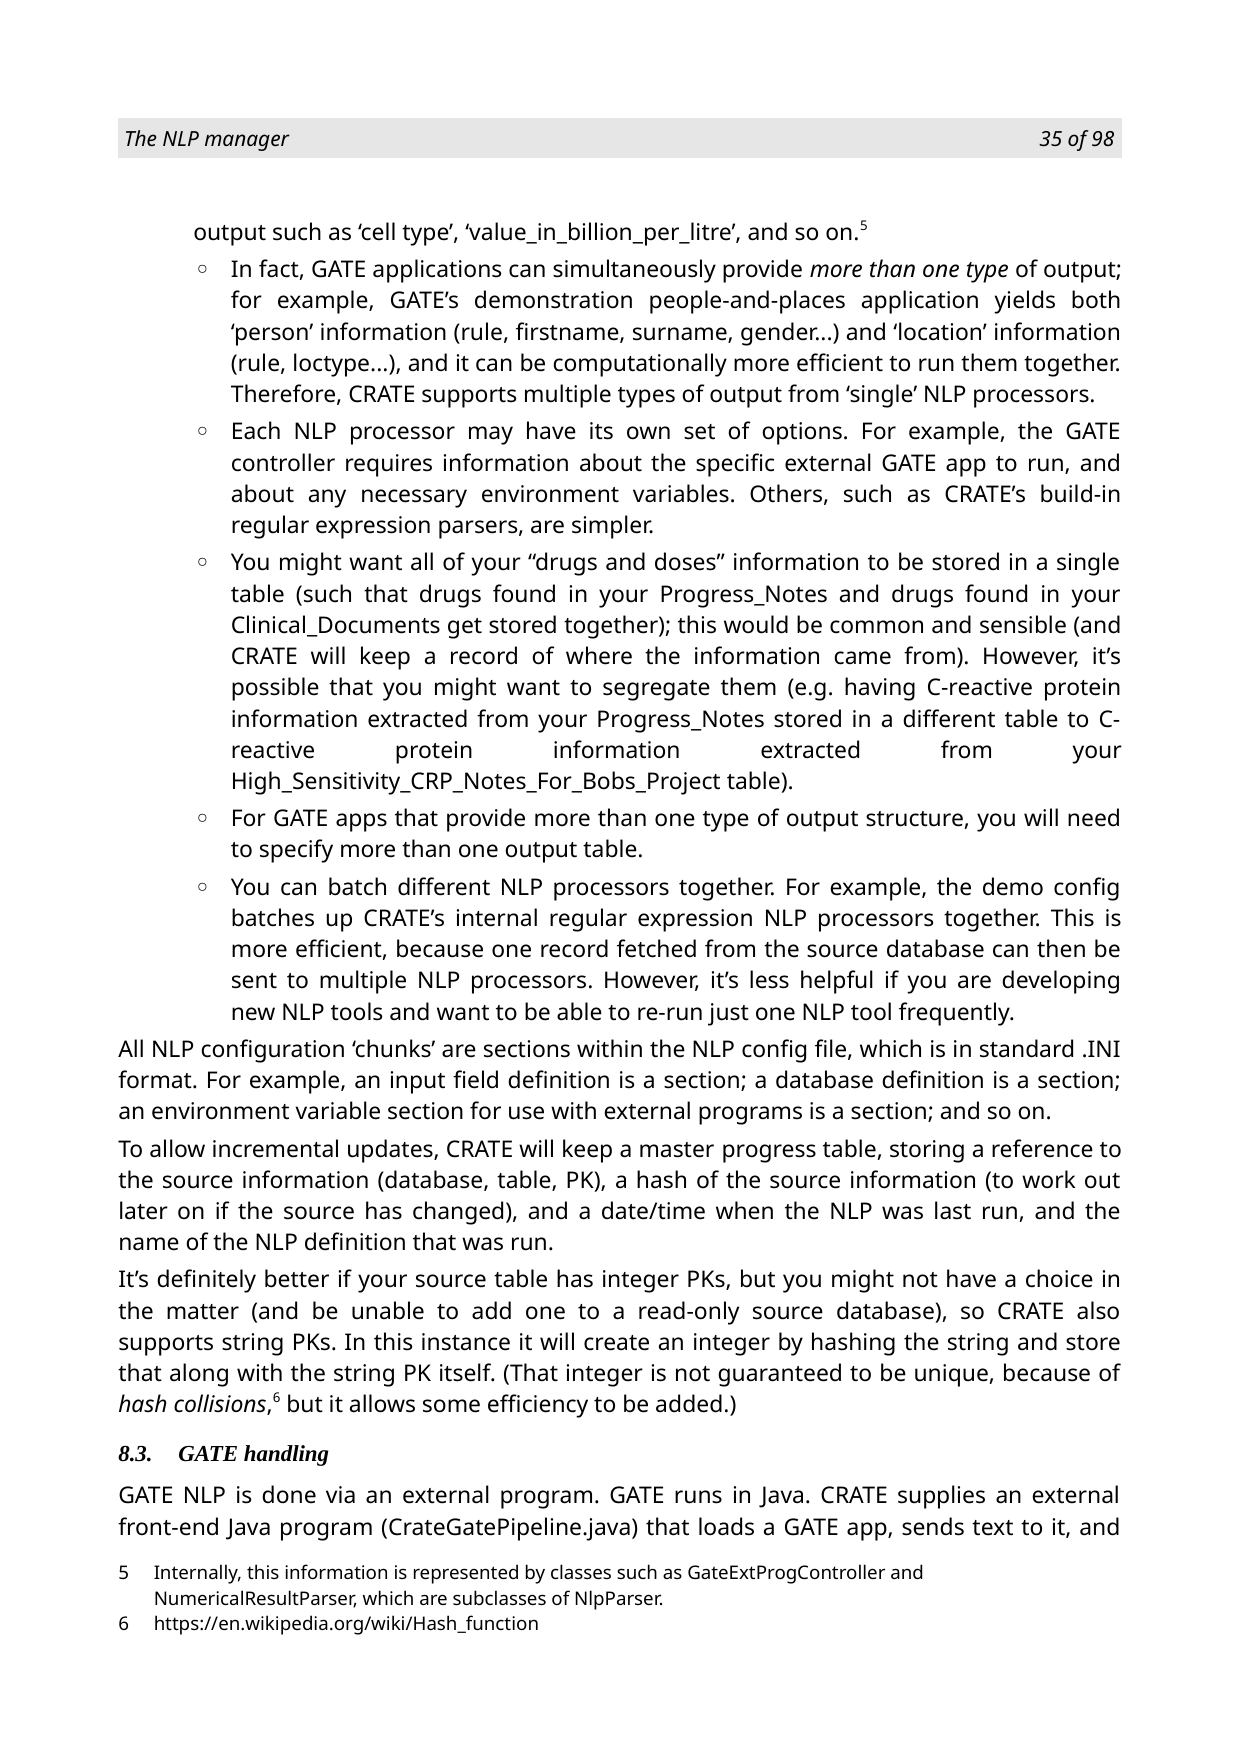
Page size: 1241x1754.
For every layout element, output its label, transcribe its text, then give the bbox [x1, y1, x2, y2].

text It’s definitely better if your source table has integer PKs, but you might not have a choice in the matter (and be unable to add one to a read-only source database), so CRATE also supports string PKs. In this instance it will create an integer by hashing the string and store that along with the string PK itself. (That integer is not guaranteed to be unique, because of hash collisions, but it allows some efficiency to be added.) [118, 1263, 1122, 1420]
list Each NLP processor may have its own set of options. For example, the GATE controller requires information about the specific external GATE app to run, and about any necessary environment variables. Others, such as CRATE’s build-in regular expression parsers, are simpler. [193, 415, 1122, 540]
list For GATE apps that provide more than one type of output structure, you will need to specify more than one output table. [193, 802, 1122, 865]
list You might want all of your “drugs and doses” information to be stored in a single table (such that drugs found in your Progress_Notes and drugs found in your Clinical_Documents get stored together); this would be common and sensible (and CRATE will keep a record of where the information came from). However, it’s possible that you might want to segregate them (e.g. having C-reactive protein information extracted from your Progress_Notes stored in a different table to C-reactive protein information extracted from your High_Sensitivity_CRP_Notes_For_Bobs_Project table). [193, 546, 1122, 796]
text To allow incremental updates, CRATE will keep a master progress table, storing a reference to the source information (database, table, PK), a hash of the source information (to work out later on if the source has changed), and a date/time when the NLP was last run, and the name of the NLP definition that was run. [118, 1132, 1122, 1257]
text GATE NLP is done via an external program. GATE runs in Java. CRATE supplies an external front-end Java program (CrateGatePipeline.java) that loads a GATE app, sends text to it, and [118, 1479, 1122, 1542]
text All NLP configuration ‘chunks’ are sections within the NLP config file, which is in standard .INI format. For example, an input field definition is a section; a database definition is a section; an environment variable section for use with external programs is a section; and so on. [118, 1033, 1122, 1127]
list Internally, this information is represented by classes such as GateExtProgController and NumericalResultParser, which are subclasses of NlpParser. [118, 1559, 1122, 1610]
list In fact, GATE applications can simultaneously provide more than one type of output; for example, GATE’s demonstration people-and-places application yields both ‘person’ information (rule, firstname, surname, gender...) and ‘location’ information (rule, loctype...), and it can be computationally more efficient to run them together. Therefore, CRATE supports multiple types of output from ‘single’ NLP processors. [193, 253, 1122, 409]
subtitle GATE handling [118, 1441, 1122, 1467]
list You can batch different NLP processors together. For example, the demo config batches up CRATE’s internal regular expression NLP processors together. This is more efficient, because one record fetched from the source database can then be sent to multiple NLP processors. However, it’s less helpful if you are developing new NLP tools and want to be able to re-run just one NLP tool frequently. [193, 871, 1122, 1027]
list output such as ‘cell type’, ‘value_in_billion_per_litre’, and so on. [156, 216, 1122, 247]
text https://en.wikipedia.org/wiki/Hash_function [118, 1610, 1122, 1636]
